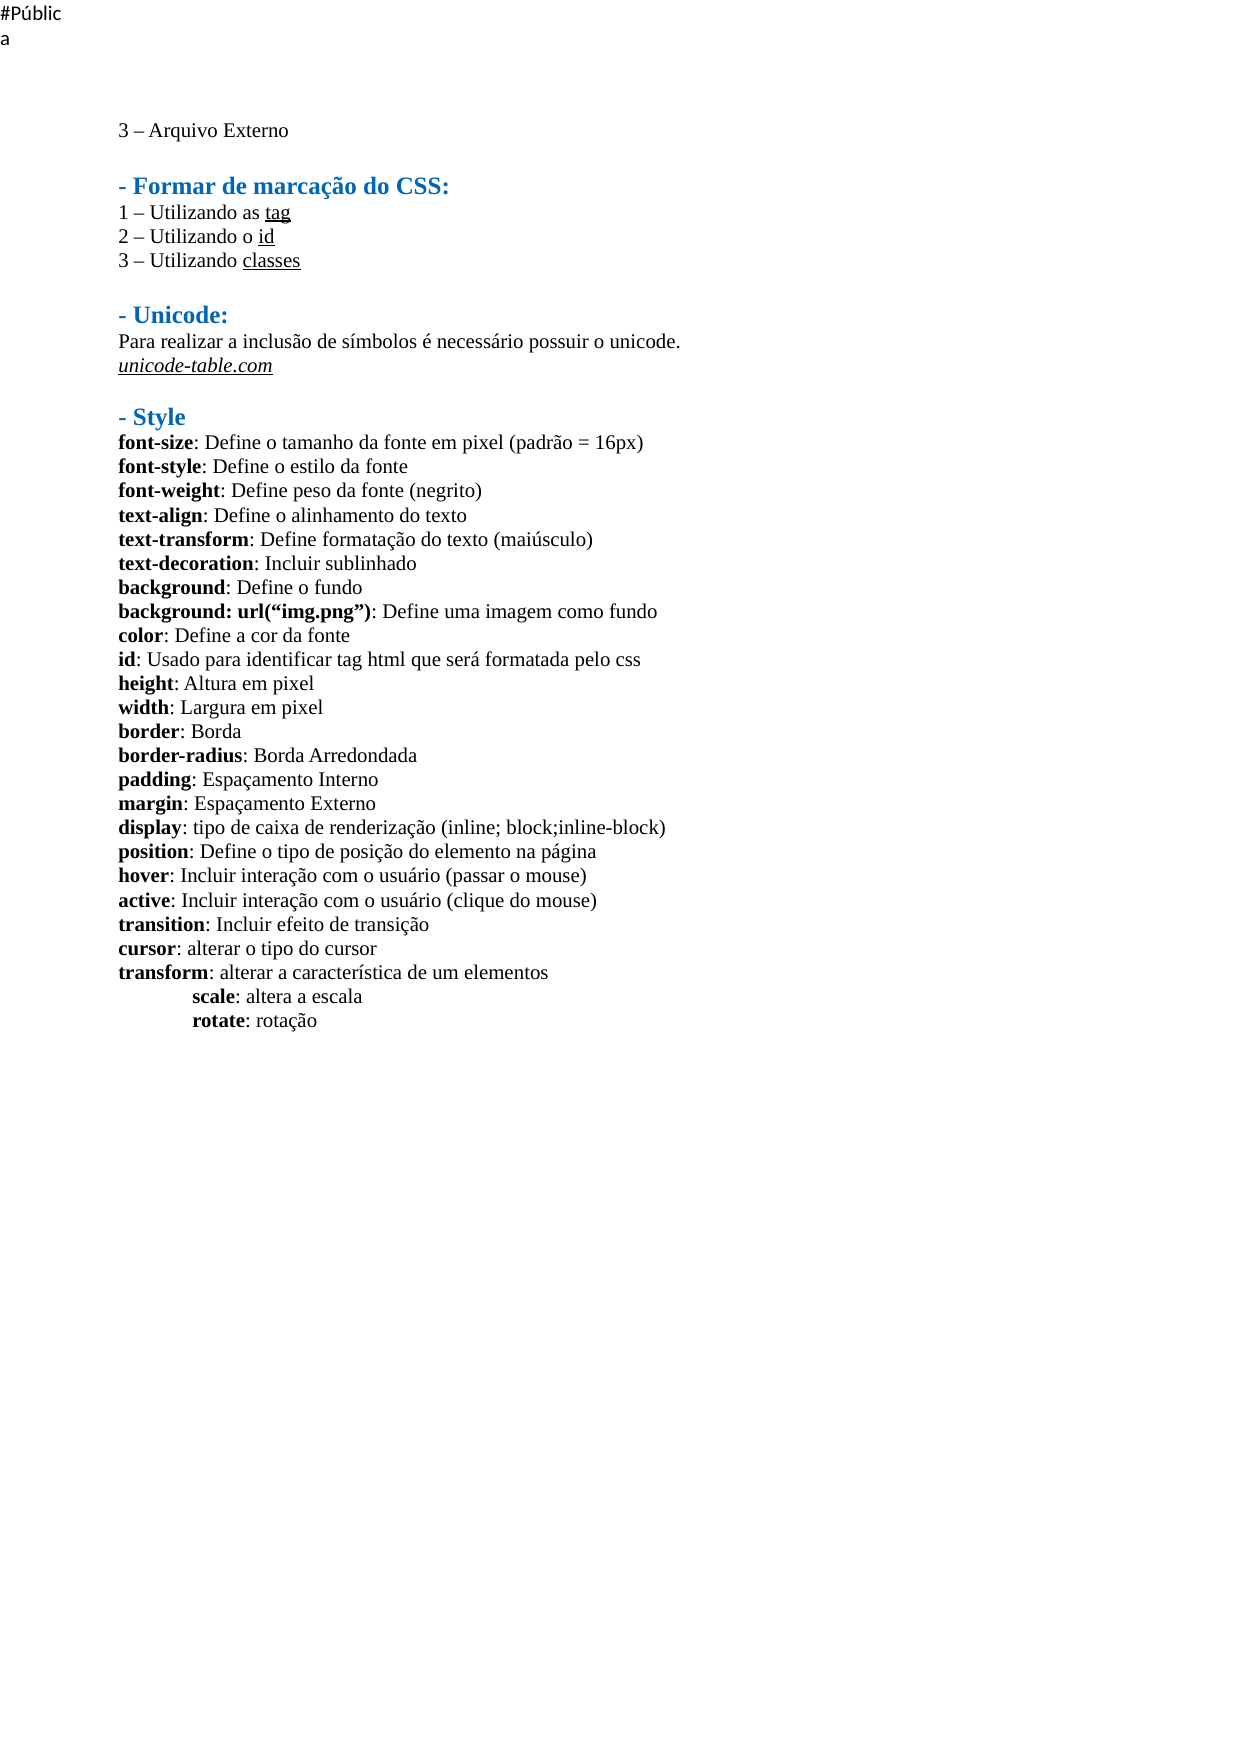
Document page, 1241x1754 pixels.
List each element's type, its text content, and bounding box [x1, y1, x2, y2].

text text-decoration: Incluir sublinhado [118, 551, 1122, 575]
text 3 – Arquivo Externo [118, 118, 1122, 142]
text transition: Incluir efeito de transição [118, 912, 1122, 936]
text transform: alterar a característica de um elementos [118, 960, 1122, 984]
text 3 – Utilizando classes [118, 248, 1122, 272]
text 2 – Utilizando o id [118, 224, 1122, 248]
text - Formar de marcação do CSS: [118, 171, 1122, 200]
text background: Define o fundo [118, 575, 1122, 599]
text 1 – Utilizando as tag [118, 200, 1122, 224]
text active: Incluir interação com o usuário (clique do mouse) [118, 887, 1122, 912]
text - Unicode: [118, 301, 1122, 329]
text background: url(“img.png”): Define uma imagem como fundo [118, 599, 1122, 623]
text unicode-table.com [118, 353, 1122, 377]
text - Style [118, 402, 1122, 430]
text hover: Incluir interação com o usuário (passar o mouse) [118, 863, 1122, 887]
text cursor: alterar o tipo do cursor [118, 936, 1122, 960]
text font-style: Define o estilo da fonte [118, 454, 1122, 478]
text border: Borda [118, 719, 1122, 743]
text padding: Espaçamento Interno [118, 767, 1122, 791]
text id: Usado para identificar tag html que será formatada pelo css [118, 647, 1122, 671]
text color: Define a cor da fonte [118, 623, 1122, 647]
text display: tipo de caixa de renderização (inline; block;inline-block) [118, 815, 1122, 839]
text text-align: Define o alinhamento do texto [118, 502, 1122, 527]
text position: Define o tipo de posição do elemento na página [118, 839, 1122, 863]
text text-transform: Define formatação do texto (maiúsculo) [118, 527, 1122, 551]
text rotate: rotação [118, 1008, 1122, 1032]
text font-weight: Define peso da fonte (negrito) [118, 478, 1122, 502]
text Para realizar a inclusão de símbolos é necessário possuir o unicode. [118, 329, 1122, 353]
text border-radius: Borda Arredondada [118, 743, 1122, 767]
text scale: altera a escala [118, 984, 1122, 1008]
text height: Altura em pixel [118, 671, 1122, 695]
text font-size: Define o tamanho da fonte em pixel (padrão = 16px) [118, 430, 1122, 454]
text width: Largura em pixel [118, 695, 1122, 719]
text margin: Espaçamento Externo [118, 791, 1122, 815]
